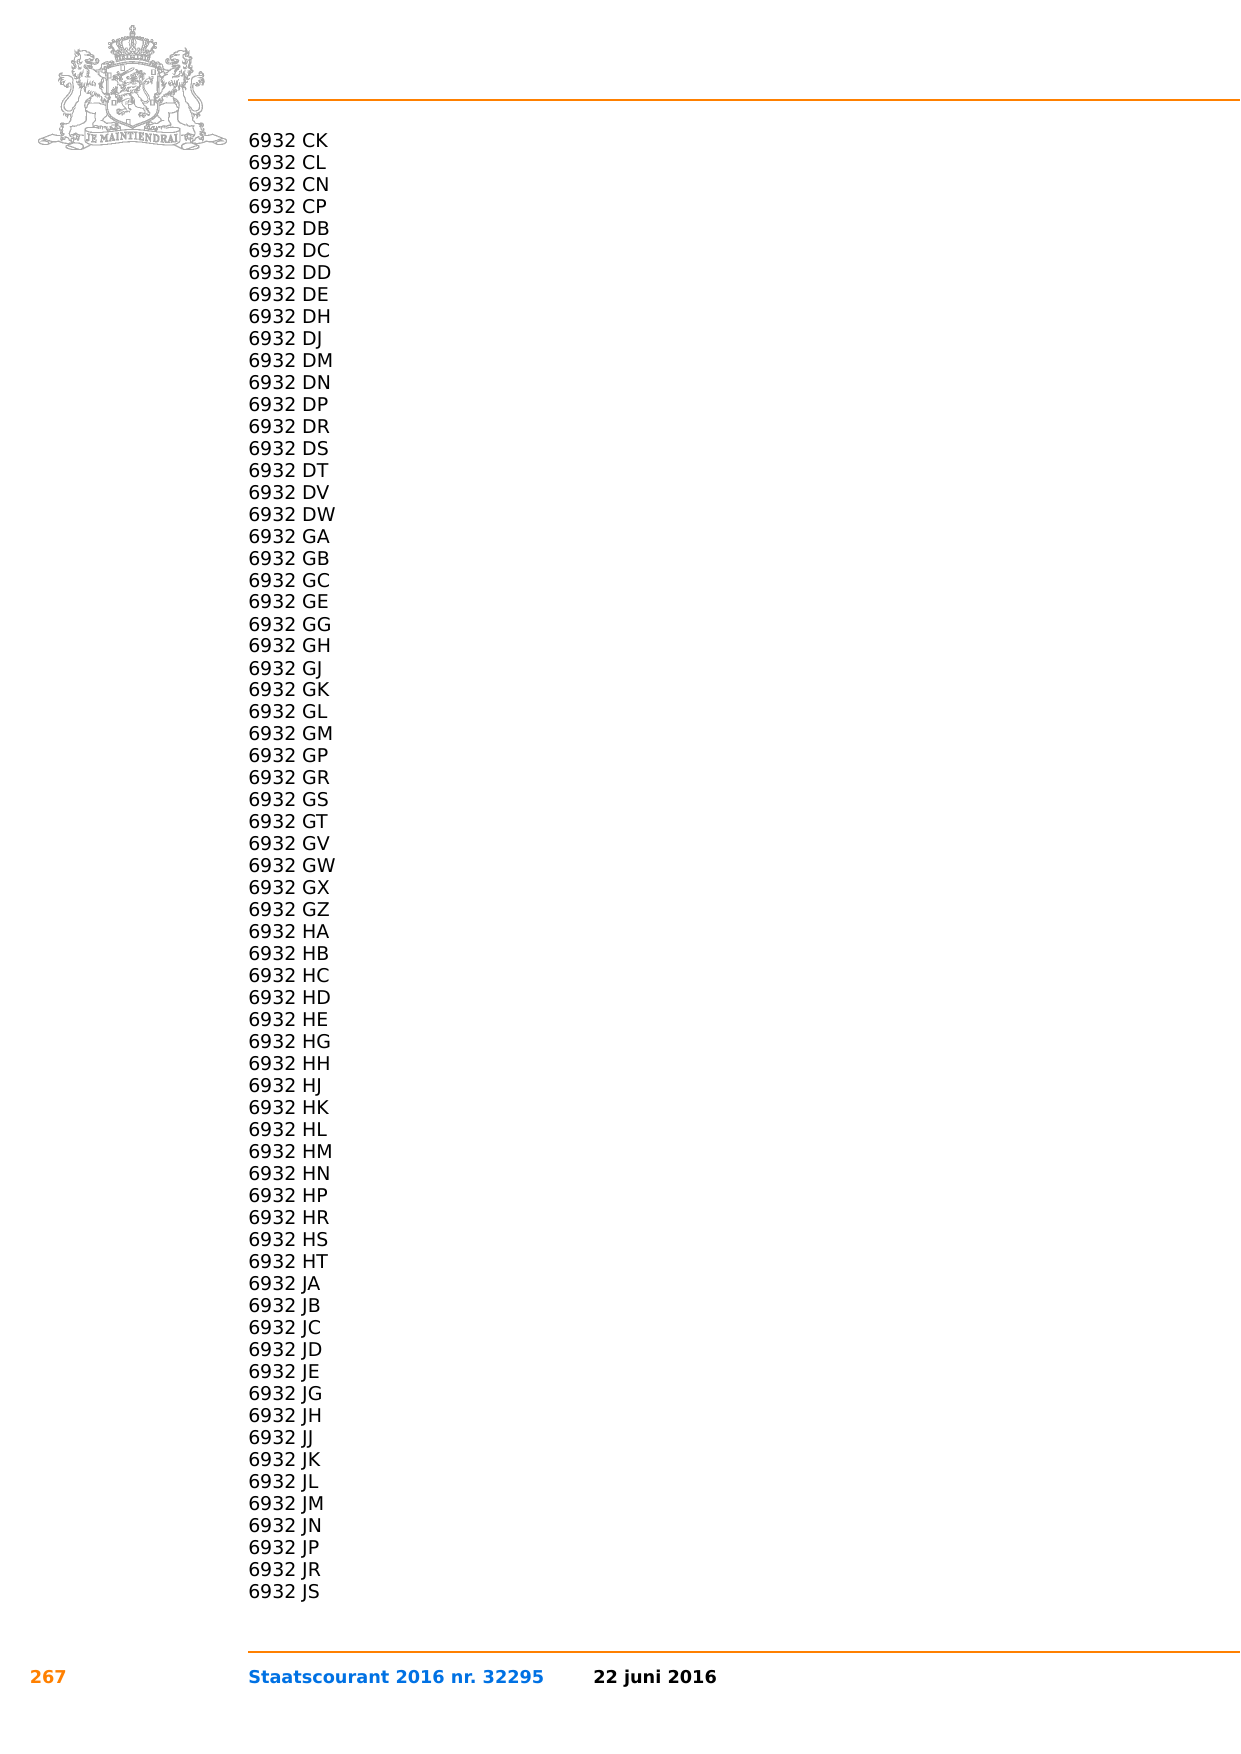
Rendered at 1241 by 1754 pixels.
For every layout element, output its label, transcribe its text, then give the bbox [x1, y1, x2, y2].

text 6932 CN [248, 174, 1163, 196]
text 6932 GZ [248, 899, 1163, 921]
text 6932 CK [248, 130, 1163, 152]
text 6932 DT [248, 459, 1163, 482]
text 6932 GT [248, 811, 1163, 833]
text 6932 HB [248, 943, 1163, 965]
text 6932 GL [248, 701, 1163, 723]
text 6932 HJ [248, 1075, 1163, 1097]
text 6932 GG [248, 613, 1163, 635]
text 6932 CL [248, 152, 1163, 174]
text 6932 JS [248, 1581, 1163, 1602]
text 6932 DE [248, 284, 1163, 306]
picture [38, 25, 227, 150]
text 6932 HL [248, 1119, 1163, 1141]
text 6932 GA [248, 526, 1163, 547]
text 6932 HS [248, 1229, 1163, 1251]
text 6932 CP [248, 196, 1163, 218]
text 6932 JD [248, 1339, 1163, 1361]
text 6932 DS [248, 438, 1163, 459]
text 6932 DD [248, 262, 1163, 284]
text 6932 GS [248, 789, 1163, 811]
text 6932 DW [248, 503, 1163, 526]
text 6932 DN [248, 372, 1163, 394]
text 6932 GP [248, 745, 1163, 767]
text 6932 JP [248, 1537, 1163, 1558]
text 6932 GX [248, 877, 1163, 899]
text 6932 JA [248, 1273, 1163, 1295]
text 6932 HH [248, 1053, 1163, 1075]
text 6932 JE [248, 1361, 1163, 1383]
text 6932 GB [248, 547, 1163, 569]
text 6932 JM [248, 1493, 1163, 1514]
text 6932 GJ [248, 657, 1163, 679]
text 6932 DJ [248, 328, 1163, 350]
text 6932 DH [248, 306, 1163, 328]
text 6932 HN [248, 1163, 1163, 1185]
text 6932 DB [248, 218, 1163, 240]
text 6932 JG [248, 1383, 1163, 1405]
text 6932 HD [248, 987, 1163, 1009]
text 6932 HP [248, 1185, 1163, 1207]
text 6932 JH [248, 1405, 1163, 1427]
text 6932 GW [248, 855, 1163, 877]
text 6932 GK [248, 679, 1163, 701]
text 6932 HK [248, 1097, 1163, 1119]
text 6932 JC [248, 1317, 1163, 1339]
text 6932 HR [248, 1207, 1163, 1229]
text 6932 GM [248, 723, 1163, 745]
text 6932 HA [248, 921, 1163, 943]
text 6932 GV [248, 833, 1163, 855]
text 6932 HG [248, 1031, 1163, 1053]
text 6932 GC [248, 569, 1163, 591]
text 6932 DP [248, 394, 1163, 416]
text 6932 HT [248, 1251, 1163, 1273]
text 6932 JL [248, 1471, 1163, 1493]
text 6932 JJ [248, 1427, 1163, 1449]
text 6932 HM [248, 1141, 1163, 1163]
text 6932 DR [248, 416, 1163, 438]
text 6932 JK [248, 1449, 1163, 1471]
text 6932 JB [248, 1295, 1163, 1317]
text 6932 JR [248, 1558, 1163, 1581]
text 6932 GH [248, 635, 1163, 657]
text 6932 GR [248, 767, 1163, 789]
text 6932 DV [248, 482, 1163, 503]
text 6932 DC [248, 240, 1163, 262]
text 6932 JN [248, 1514, 1163, 1537]
text 6932 HC [248, 965, 1163, 987]
text 6932 HE [248, 1009, 1163, 1031]
text 6932 DM [248, 350, 1163, 372]
text 6932 GE [248, 591, 1163, 613]
